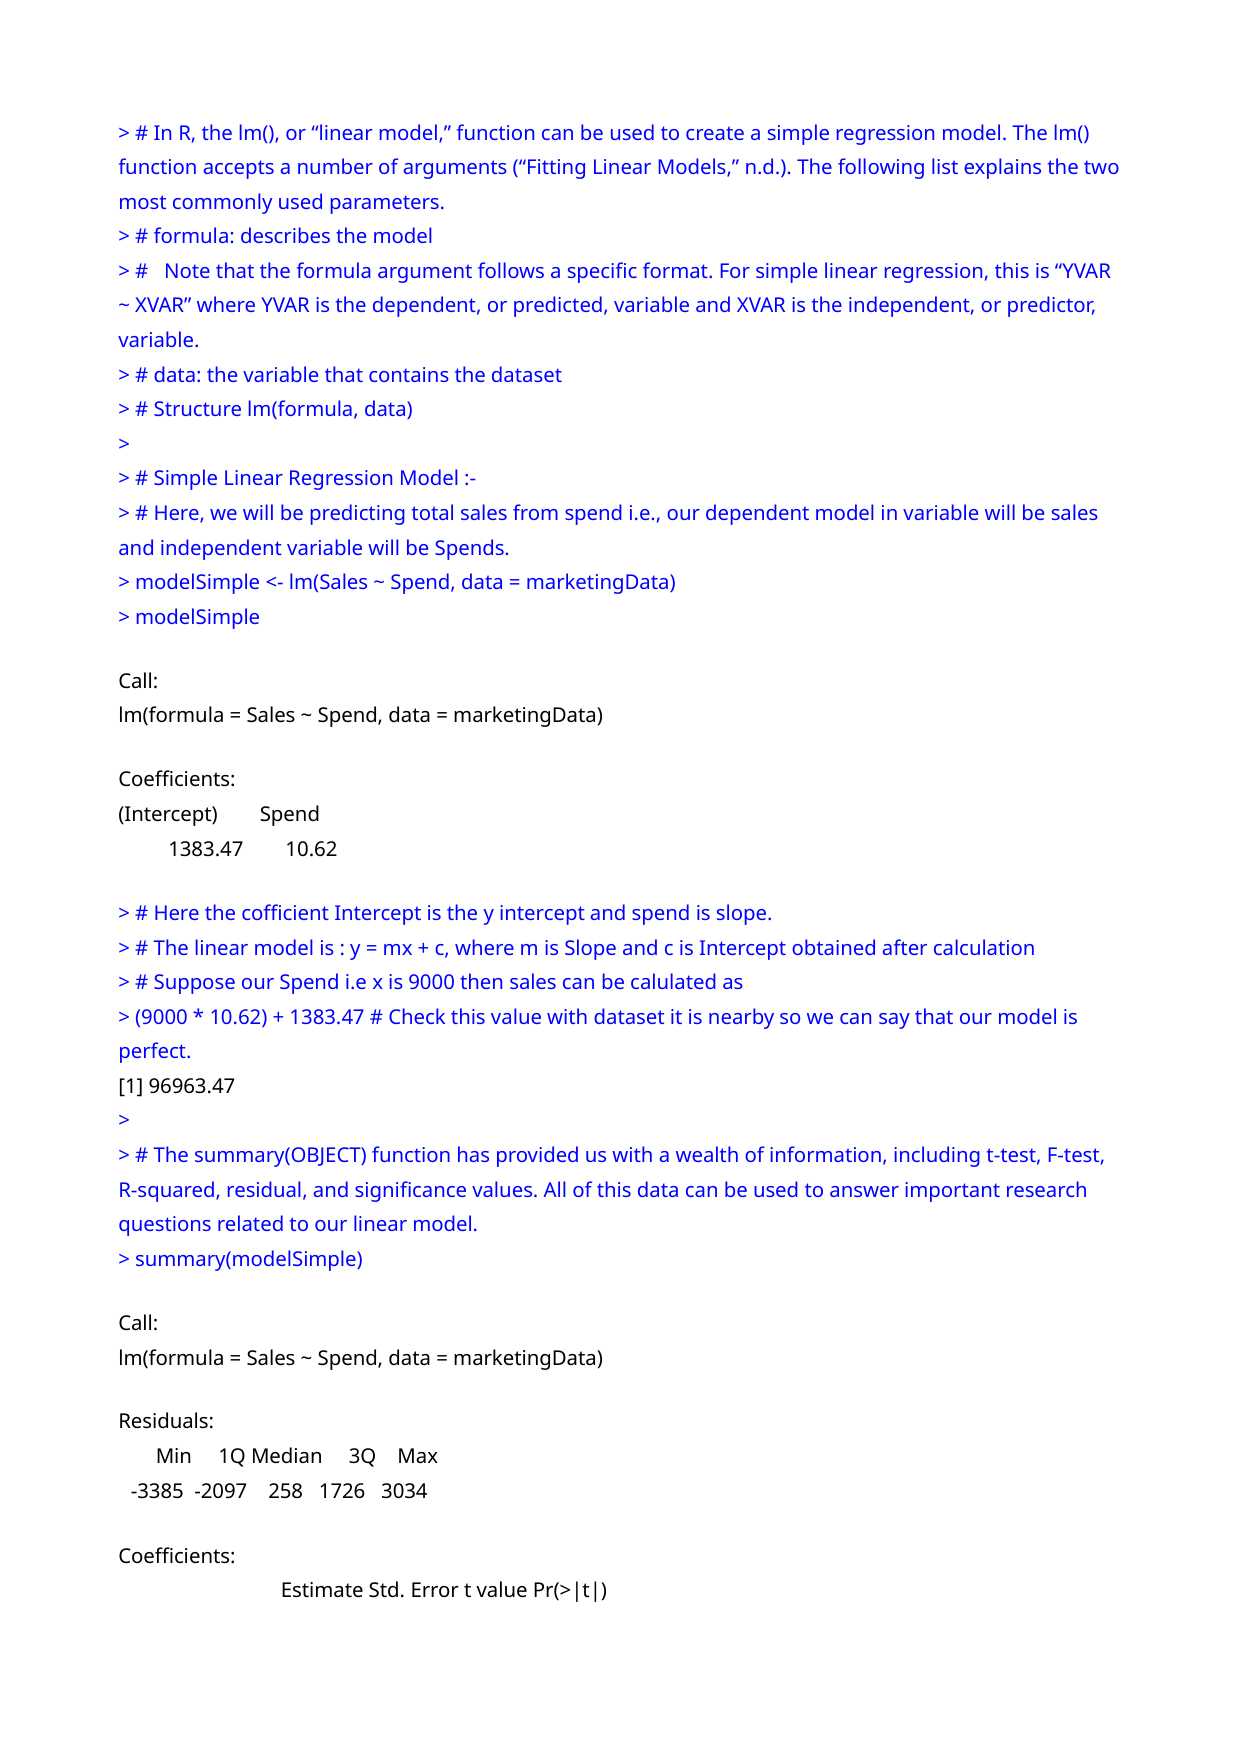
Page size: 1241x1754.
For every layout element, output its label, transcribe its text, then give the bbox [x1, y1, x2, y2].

text > modelSimple [118, 602, 1122, 630]
text Residuals: [118, 1407, 1122, 1435]
text (Intercept) Spend [118, 799, 1122, 827]
text > [118, 429, 1122, 457]
text > # The linear model is : y = mx + c, where m is Slope and c is Intercept obtained after calculation [118, 933, 1122, 961]
text > # Note that the formula argument follows a specific format. For simple linear regression, this is “YVAR ~ XVAR” where YVAR is the dependent, or predicted, variable and XVAR is the independent, or predictor, variable. [118, 256, 1122, 353]
text > [118, 1106, 1122, 1134]
text lm(formula = Sales ~ Spend, data = marketingData) [118, 701, 1122, 729]
text Coefficients: [118, 1541, 1122, 1569]
text > # Here, we will be predicting total sales from spend i.e., our dependent model in variable will be sales and independent variable will be Spends. [118, 498, 1122, 561]
text > # data: the variable that contains the dataset [118, 360, 1122, 388]
text Call: [118, 666, 1122, 694]
text Call: [118, 1308, 1122, 1336]
text > # Suppose our Spend i.e x is 9000 then sales can be calulated as [118, 968, 1122, 996]
text > # Structure lm(formula, data) [118, 395, 1122, 422]
text > # The summary(OBJECT) function has provided us with a wealth of information, including t-test, F-test, R-squared, residual, and significance values. All of this data can be used to answer important research questions related to our linear model. [118, 1141, 1122, 1238]
text Min 1Q Median 3Q Max [118, 1442, 1122, 1470]
text > # Here the cofficient Intercept is the y intercept and spend is slope. [118, 899, 1122, 926]
text > (9000 * 10.62) + 1383.47 # Check this value with dataset it is nearby so we can say that our model is perfect. [118, 1002, 1122, 1065]
text > # Simple Linear Regression Model :- [118, 464, 1122, 492]
text Coefficients: [118, 765, 1122, 793]
text > summary(modelSimple) [118, 1244, 1122, 1272]
text > # In R, the lm(), or “linear model,” function can be used to create a simple regression model. The lm() function accepts a number of arguments (“Fitting Linear Models,” n.d.). The following list explains the two most commonly used parameters. [118, 118, 1122, 215]
text [1] 96963.47 [118, 1072, 1122, 1099]
text 1383.47 10.62 [118, 834, 1122, 862]
text lm(formula = Sales ~ Spend, data = marketingData) [118, 1343, 1122, 1371]
text > modelSimple <- lm(Sales ~ Spend, data = marketingData) [118, 568, 1122, 595]
text > # formula: describes the model [118, 222, 1122, 249]
text -3385 -2097 258 1726 3034 [118, 1477, 1122, 1505]
text Estimate Std. Error t value Pr(>|t|) [118, 1576, 1122, 1604]
